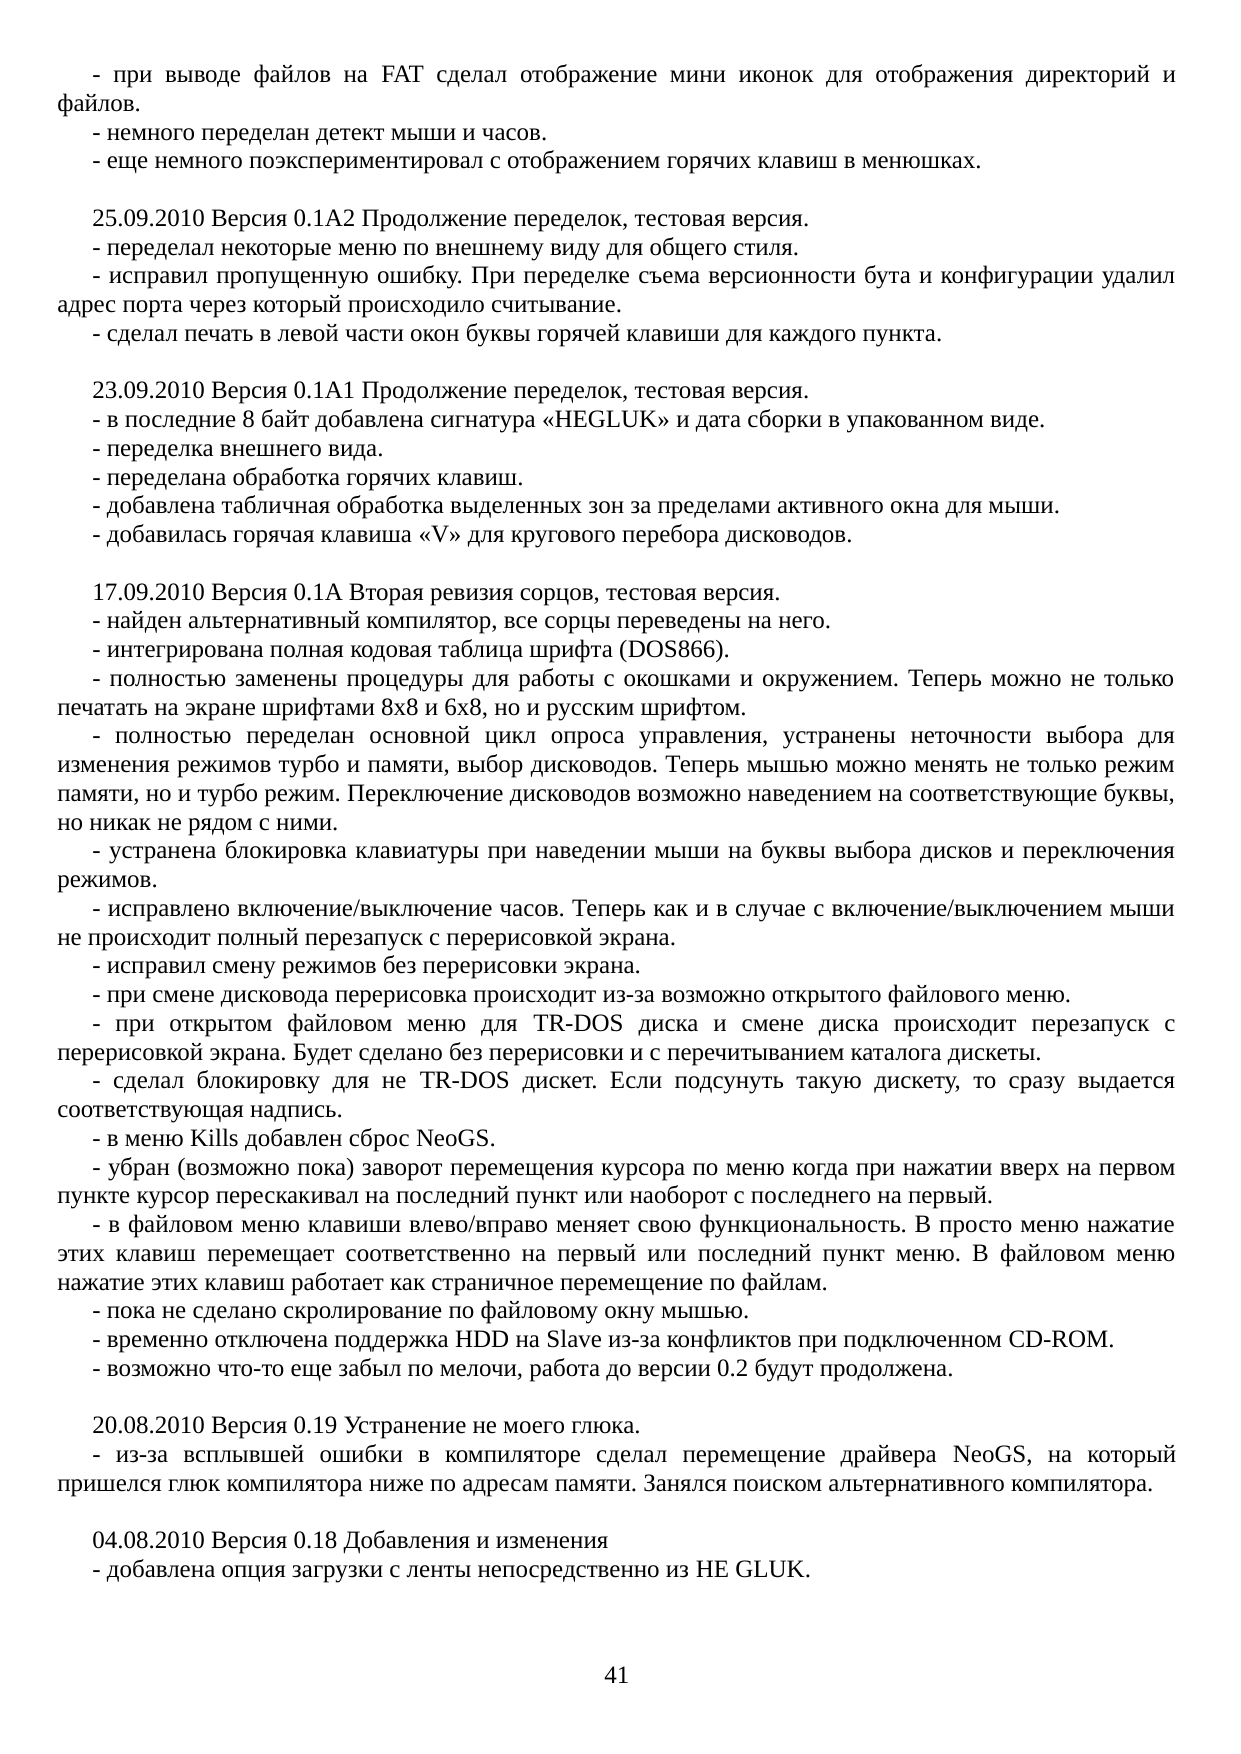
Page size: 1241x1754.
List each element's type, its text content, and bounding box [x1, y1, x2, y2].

text - сделал печать в левой части окон буквы горячей клавиши для каждого пункта. [57, 318, 1176, 347]
text - добавилась горячая клавиша «V» для кругового перебора дисководов. [57, 519, 1176, 548]
text - переделка внешнего вида. [57, 433, 1176, 462]
text - добавлена опция загрузки с ленты непосредственно из HE GLUK. [57, 1554, 1176, 1583]
text - при выводе файлов на FAT сделал отображение мини иконок для отображения директорий и файлов. [57, 59, 1176, 117]
text - интегрирована полная кодовая таблица шрифта (DOS866). [57, 634, 1176, 663]
text - еще немного поэкспериментировал с отображением горячих клавиш в менюшках. [57, 146, 1176, 174]
text - добавлена табличная обработка выделенных зон за пределами активного окна для мыши. [57, 491, 1176, 519]
text - переделал некоторые меню по внешнему виду для общего стиля. [57, 232, 1176, 261]
text - временно отключена поддержка HDD на Slave из-за конфликтов при подключенном CD-ROM. [57, 1324, 1176, 1353]
text 25.09.2010 Версия 0.1A2 Продолжение переделок, тестовая версия. [57, 203, 1176, 232]
text - убран (возможно пока) заворот перемещения курсора по меню когда при нажатии вверх на первом пункте курсор перескакивал на последний пункт или наоборот с последнего на первый. [57, 1152, 1176, 1209]
text - устранена блокировка клавиатуры при наведении мыши на буквы выбора дисков и переключения режимов. [57, 836, 1176, 893]
text - пока не сделано скролирование по файловому окну мышью. [57, 1296, 1176, 1324]
text - в файловом меню клавиши влево/вправо меняет свою функциональность. В просто меню нажатие этих клавиш перемещает соответственно на первый или последний пункт меню. В файловом меню нажатие этих клавиш работает как страничное перемещение по файлам. [57, 1209, 1176, 1296]
text - исправил пропущенную ошибку. При переделке съема версионности бута и конфигурации удалил адрес порта через который происходило считывание. [57, 261, 1176, 318]
text - переделана обработка горячих клавиш. [57, 462, 1176, 491]
text - сделал блокировку для не TR-DOS дискет. Если подсунуть такую дискету, то сразу выдается соответствующая надпись. [57, 1066, 1176, 1123]
text - при открытом файловом меню для TR-DOS диска и смене диска происходит перезапуск с перерисовкой экрана. Будет сделано без перерисовки и с перечитыванием каталога дискеты. [57, 1008, 1176, 1066]
text 04.08.2010 Версия 0.18 Добавления и изменения [57, 1526, 1176, 1554]
text - из-за всплывшей ошибки в компиляторе сделал перемещение драйвера NeoGS, на который пришелся глюк компилятора ниже по адресам памяти. Занялся поиском альтернативного компилятора. [57, 1439, 1176, 1497]
text - в меню Kills добавлен сброс NeoGS. [57, 1123, 1176, 1152]
text - исправил смену режимов без перерисовки экрана. [57, 951, 1176, 979]
text 17.09.2010 Версия 0.1А Вторая ревизия сорцов, тестовая версия. [57, 577, 1176, 606]
text - найден альтернативный компилятор, все сорцы переведены на него. [57, 606, 1176, 634]
text 20.08.2010 Версия 0.19 Устранение не моего глюка. [57, 1411, 1176, 1439]
text - полностью переделан основной цикл опроса управления, устранены неточности выбора для изменения режимов турбо и памяти, выбор дисководов. Теперь мышью можно менять не только режим памяти, но и турбо режим. Переключение дисководов возможно наведением на соответствующие буквы, но никак не рядом с ними. [57, 721, 1176, 836]
text - немного переделан детект мыши и часов. [57, 117, 1176, 146]
text - полностью заменены процедуры для работы с окошками и окружением. Теперь можно не только печатать на экране шрифтами 8х8 и 6х8, но и русским шрифтом. [57, 663, 1176, 721]
text 23.09.2010 Версия 0.1A1 Продолжение переделок, тестовая версия. [57, 376, 1176, 404]
text - в последние 8 байт добавлена сигнатура «HEGLUK» и дата сборки в упакованном виде. [57, 404, 1176, 433]
text - возможно что-то еще забыл по мелочи, работа до версии 0.2 будут продолжена. [57, 1353, 1176, 1382]
text - исправлено включение/выключение часов. Теперь как и в случае с включение/выключением мыши не происходит полный перезапуск с перерисовкой экрана. [57, 893, 1176, 951]
text - при смене дисковода перерисовка происходит из-за возможно открытого файлового меню. [57, 979, 1176, 1008]
